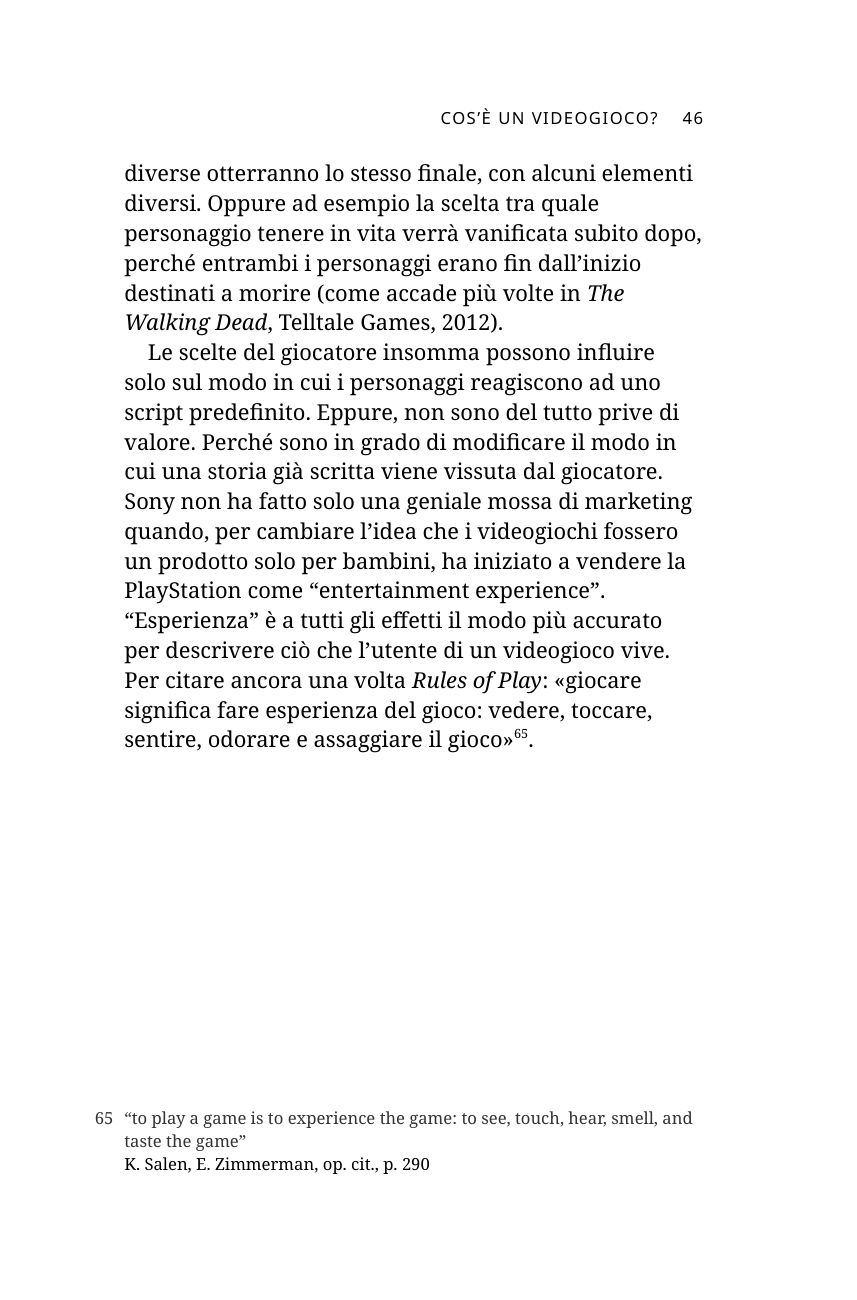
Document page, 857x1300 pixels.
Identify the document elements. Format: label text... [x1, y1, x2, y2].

text diverse otterranno lo stesso finale, con alcuni elementi diversi. Oppure ad esempio la scelta tra quale personaggio tenere in vita verrà vanificata subito dopo, perché entrambi i personaggi erano fin dall’inizio destinati a morire (come accade più volte in The Walking Dead, Telltale Games, 2012). [124, 158, 703, 337]
text “to play a game is to experience the game: to see, touch, hear, smell, and taste the game” [94, 1107, 703, 1152]
text K. Salen, E. Zimmerman, op. cit., p. 290 [94, 1152, 703, 1175]
text Le scelte del giocatore insomma possono influire solo sul modo in cui i personaggi reagiscono ad uno script predefinito. Eppure, non sono del tutto prive di valore. Perché sono in grado di modificare il modo in cui una storia già scritta viene vissuta dal giocatore. Sony non ha fatto solo una geniale mossa di marketing quando, per cambiare l’idea che i videogiochi fossero un prodotto solo per bambini, ha iniziato a vendere la PlayStation come “entertainment experience”. “Esperienza” è a tutti gli effetti il modo più accurato per descrivere ciò che l’utente di un videogioco vive. Per citare ancora una volta Rules of Play: «giocare significa fare esperienza del gioco: vedere, toccare, sentire, odorare e assaggiare il gioco». [124, 337, 703, 754]
